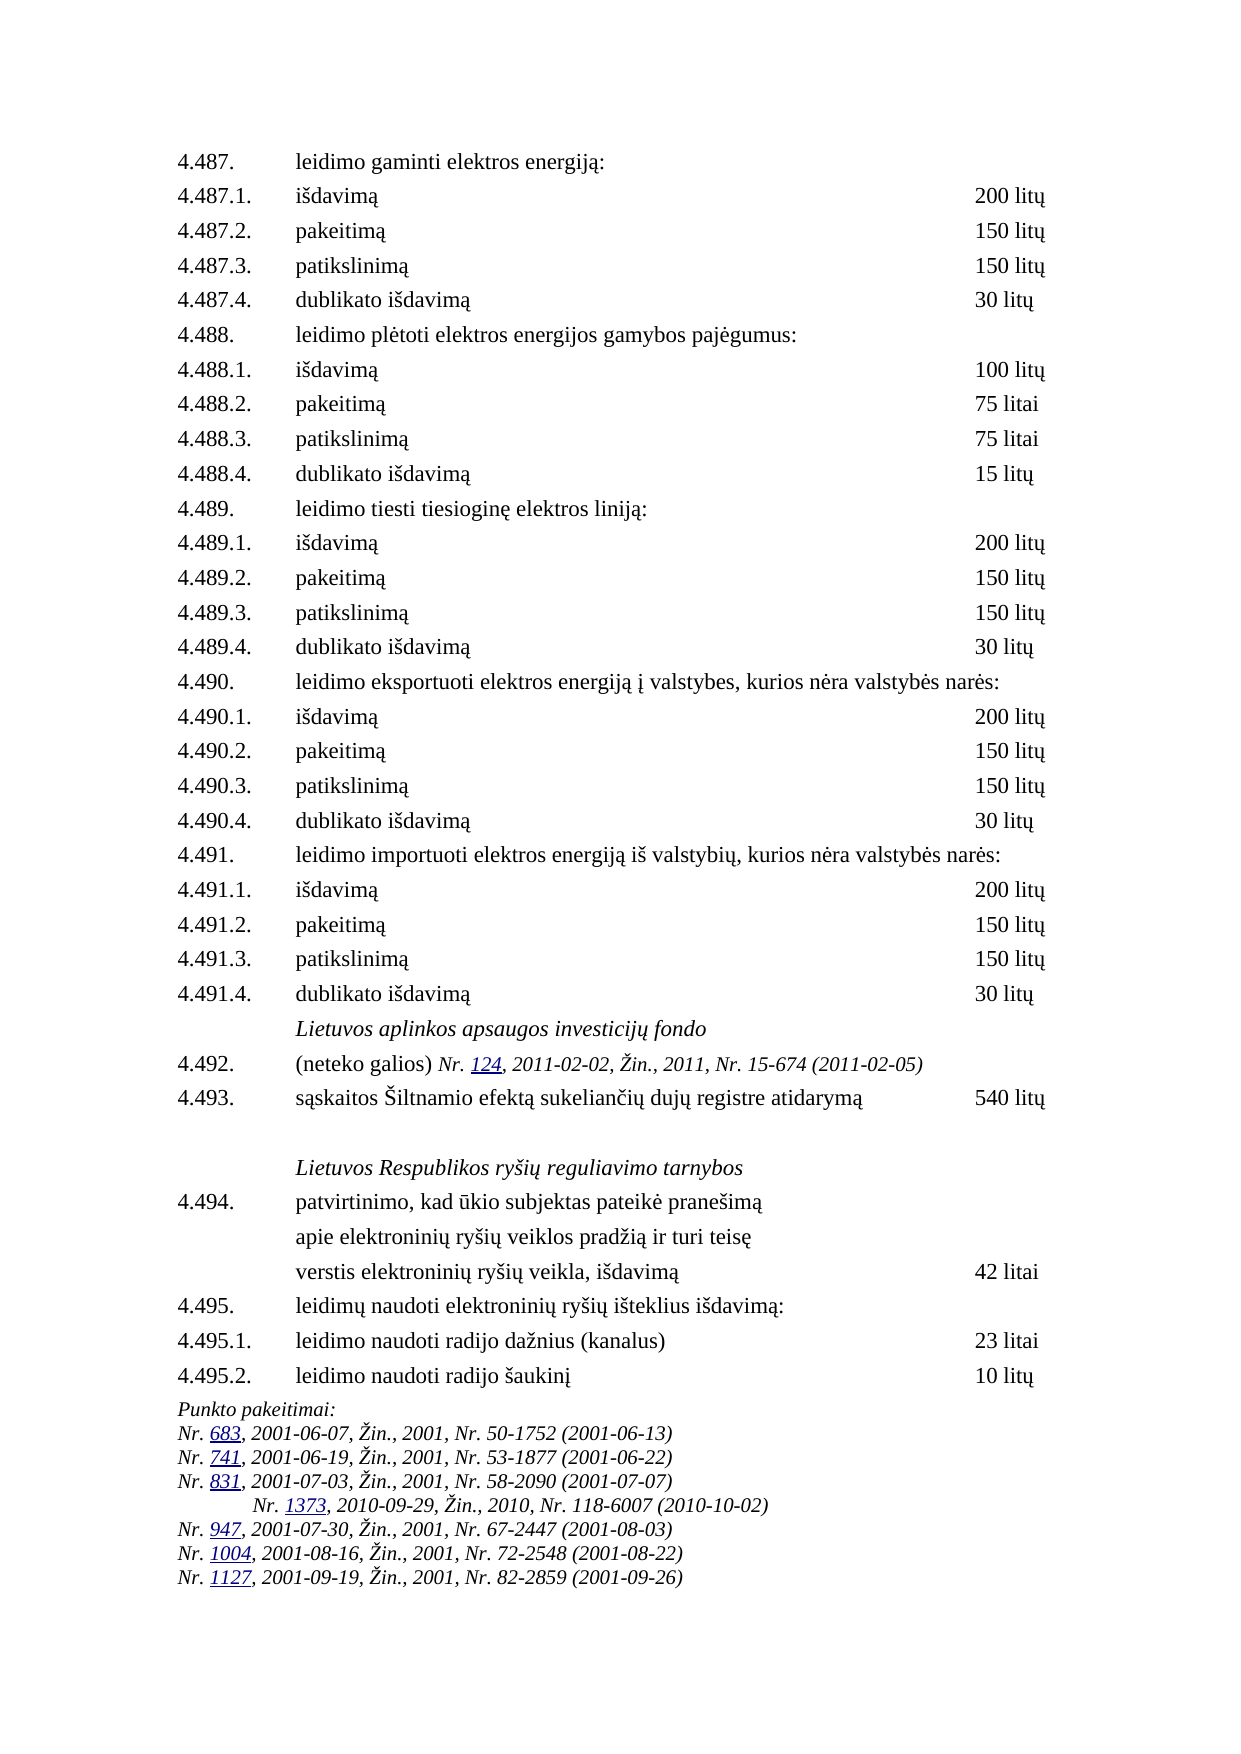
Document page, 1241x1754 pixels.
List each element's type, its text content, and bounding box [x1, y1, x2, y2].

text 4.491.1. išdavimą 200 litų [177, 876, 1122, 902]
text 4.487.2. pakeitimą 150 litų [177, 217, 1122, 243]
text 4.487.1. išdavimą 200 litų [177, 182, 1122, 209]
text Nr. 947, 2001-07-30, Žin., 2001, Nr. 67-2447 (2001-08-03) [177, 1517, 1122, 1541]
text 4.495.2. leidimo naudoti radijo šaukinį 10 litų [177, 1362, 1122, 1388]
text 4.494. patvirtinimo, kad ūkio subjektas pateikė pranešimą [177, 1188, 1122, 1215]
text 4.495. leidimų naudoti elektroninių ryšių išteklius išdavimą: [177, 1292, 1122, 1319]
text 4.493. sąskaitos Šiltnamio efektą sukeliančių dujų registre atidarymą 540 litų [177, 1084, 1122, 1111]
text 4.490.4. dublikato išdavimą 30 litų [177, 807, 1122, 833]
text 4.495.1. leidimo naudoti radijo dažnius (kanalus) 23 litai [177, 1327, 1122, 1353]
text 4.490.3. patikslinimą 150 litų [177, 772, 1122, 798]
text 4.489.2. pakeitimą 150 litų [177, 564, 1122, 590]
text Nr. 1004, 2001-08-16, Žin., 2001, Nr. 72-2548 (2001-08-22) [177, 1541, 1122, 1565]
text apie elektroninių ryšių veiklos pradžią ir turi teisę [177, 1223, 1122, 1249]
text 4.488.4. dublikato išdavimą 15 litų [177, 460, 1122, 486]
text 4.491.3. patikslinimą 150 litų [177, 946, 1122, 972]
text 4.488.3. patikslinimą 75 litai [177, 425, 1122, 452]
text Lietuvos Respublikos ryšių reguliavimo tarnybos [177, 1154, 1122, 1180]
text verstis elektroninių ryšių veikla, išdavimą 42 litai [177, 1258, 1122, 1284]
text 4.489.4. dublikato išdavimą 30 litų [177, 633, 1122, 660]
text Nr. 1373, 2010-09-29, Žin., 2010, Nr. 118-6007 (2010-10-02) [252, 1493, 1122, 1517]
text 4.489. leidimo tiesti tiesioginę elektros liniją: [177, 494, 1122, 521]
text 4.491. leidimo importuoti elektros energiją iš valstybių, kurios nėra valstybės narės: [177, 841, 1122, 868]
text 4.487.4. dublikato išdavimą 30 litų [177, 286, 1122, 313]
text 4.490.2. pakeitimą 150 litų [177, 737, 1122, 764]
text 4.488. leidimo plėtoti elektros energijos gamybos pajėgumus: [177, 321, 1122, 347]
text 4.490.1. išdavimą 200 litų [177, 703, 1122, 729]
text 4.490. leidimo eksportuoti elektros energiją į valstybes, kurios nėra valstybės narės: [177, 668, 1122, 694]
text 4.489.3. patikslinimą 150 litų [177, 599, 1122, 625]
text 4.487. leidimo gaminti elektros energiją: [177, 148, 1122, 174]
text Nr. 1127, 2001-09-19, Žin., 2001, Nr. 82-2859 (2001-09-26) [177, 1565, 1122, 1589]
text Nr. 683, 2001-06-07, Žin., 2001, Nr. 50-1752 (2001-06-13) [177, 1421, 1122, 1444]
text Nr. 831, 2001-07-03, Žin., 2001, Nr. 58-2090 (2001-07-07) [177, 1469, 1122, 1493]
text 4.489.1. išdavimą 200 litų [177, 529, 1122, 556]
text Punkto pakeitimai: [177, 1396, 1122, 1421]
text 4.488.2. pakeitimą 75 litai [177, 391, 1122, 417]
text 4.487.3. patikslinimą 150 litų [177, 252, 1122, 278]
text Nr. 741, 2001-06-19, Žin., 2001, Nr. 53-1877 (2001-06-22) [177, 1444, 1122, 1469]
text 4.488.1. išdavimą 100 litų [177, 356, 1122, 382]
text 4.491.4. dublikato išdavimą 30 litų [177, 980, 1122, 1007]
text 4.491.2. pakeitimą 150 litų [177, 911, 1122, 937]
text Lietuvos aplinkos apsaugos investicijų fondo [177, 1015, 1122, 1041]
text 4.492. (neteko galios) Nr. 124, 2011-02-02, Žin., 2011, Nr. 15-674 (2011-02-05) [177, 1049, 930, 1076]
